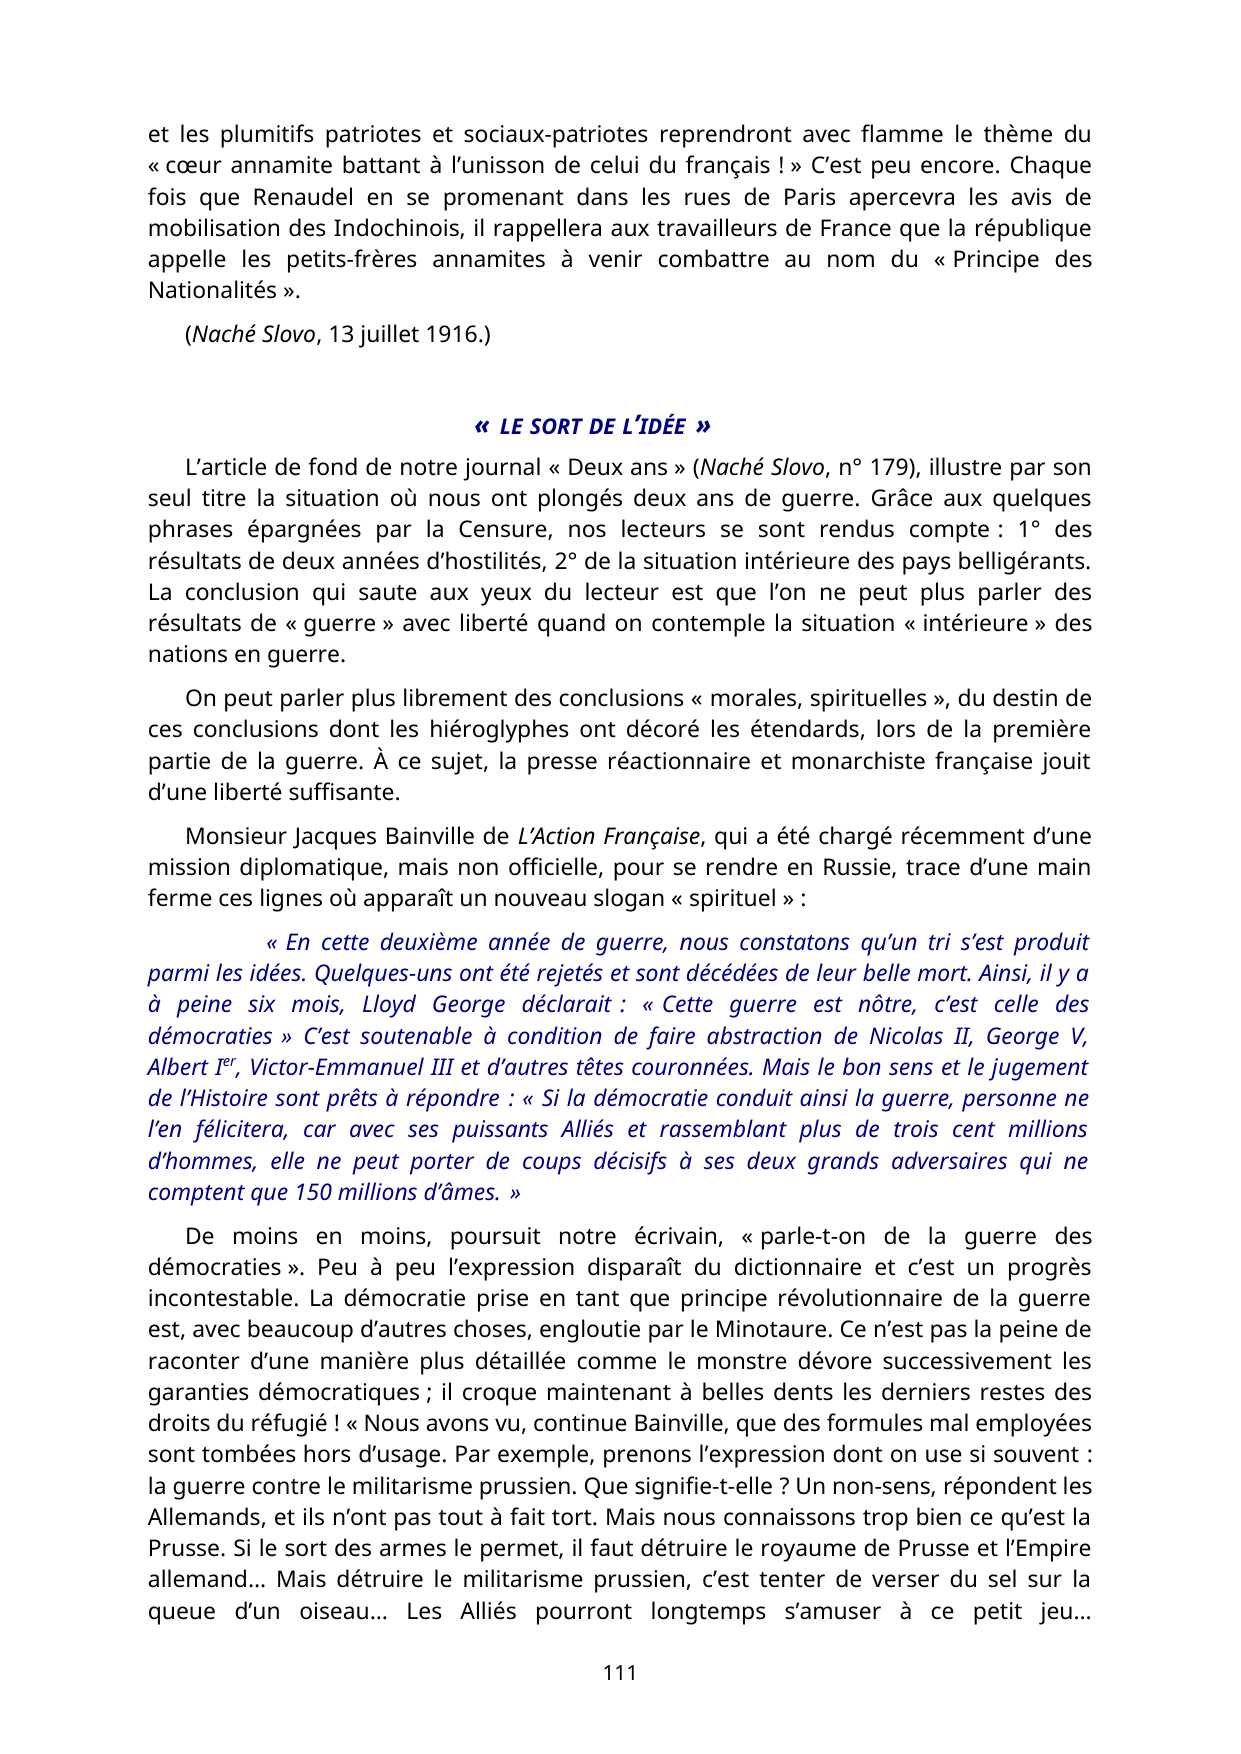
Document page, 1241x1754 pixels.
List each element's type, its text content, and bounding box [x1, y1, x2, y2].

text (Naché Slovo, 13 juillet 1916.) [148, 318, 1093, 349]
text « le sort de l’idée » [96, 406, 1093, 442]
text « En cette deuxième année de guerre, nous constatons qu’un tri s’est produit parmi les idées. Quelques-uns ont été rejetés et sont décédées de leur belle mort. Ainsi, il y a à peine six mois, Lloyd George déclarait : « Cette guerre est nôtre, c’est celle des démocraties » C’est soutenable à condition de faire abstraction de Nicolas II, George V, Albert Ier, Victor-Emmanuel III et d’autres têtes couronnées. Mais le bon sens et le jugement de l’Histoire sont prêts à répondre : « Si la démocratie conduit ainsi la guerre, personne ne l’en félicitera, car avec ses puissants Alliés et rassemblant plus de trois cent millions d’hommes, elle ne peut porter de coups décisifs à ses deux grands adversaires qui ne comptent que 150 millions d’âmes. » [148, 926, 1093, 1207]
text On peut parler plus librement des conclusions « morales, spirituelles », du destin de ces conclusions dont les hiéroglyphes ont décoré les étendards, lors de la première partie de la guerre. À ce sujet, la presse réactionnaire et monarchiste française jouit d’une liberté suffisante. [148, 682, 1093, 807]
text et les plumitifs patriotes et sociaux-patriotes reprendront avec flamme le thème du « cœur annamite battant à l’unisson de celui du français ! » C’est peu encore. Chaque fois que Renaudel en se promenant dans les rues de Paris apercevra les avis de mobilisation des Indochinois, il rappellera aux travailleurs de France que la république appelle les petits-frères annamites à venir combattre au nom du « Principe des Nationalités ». [148, 118, 1093, 306]
text De moins en moins, poursuit notre écrivain, « parle-t-on de la guerre des démocraties ». Peu à peu l’expression disparaît du dictionnaire et c’est un progrès incontestable. La démocratie prise en tant que principe révolutionnaire de la guerre est, avec beaucoup d’autres choses, engloutie par le Minotaure. Ce n’est pas la peine de raconter d’une manière plus détaillée comme le monstre dévore successivement les garanties démocratiques ; il croque maintenant à belles dents les derniers restes des droits du réfugié ! « Nous avons vu, continue Bainville, que des formules mal employées sont tombées hors d’usage. Par exemple, prenons l’expression dont on use si souvent : la guerre contre le militarisme prussien. Que signifie-t-elle ? Un non-sens, répondent les Allemands, et ils n’ont pas tout à fait tort. Mais nous connaissons trop bien ce qu’est la Prusse. Si le sort des armes le permet, il faut détruire le royaume de Prusse et l’Empire allemand… Mais détruire le militarisme prussien, c’est tenter de verser du sel sur la queue d’un oiseau… Les Alliés pourront longtemps s’amuser à ce petit jeu… [148, 1219, 1093, 1626]
text Monsieur Jacques Bainville de L’Action Française, qui a été chargé récemment d’une mission diplomatique, mais non officielle, pour se rendre en Russie, trace d’une main ferme ces lignes où apparaît un nouveau slogan « spirituel » : [148, 819, 1093, 913]
text L’article de fond de notre journal « Deux ans » (Naché Slovo, n° 179), illustre par son seul titre la situation où nous ont plongés deux ans de guerre. Grâce aux quelques phrases épargnées par la Censure, nos lecteurs se sont rendus compte : 1° des résultats de deux années d’hostilités, 2° de la situation intérieure des pays belligérants. La conclusion qui saute aux yeux du lecteur est que l’on ne peut plus parler des résultats de « guerre » avec liberté quand on contemple la situation « intérieure » des nations en guerre. [148, 451, 1093, 669]
